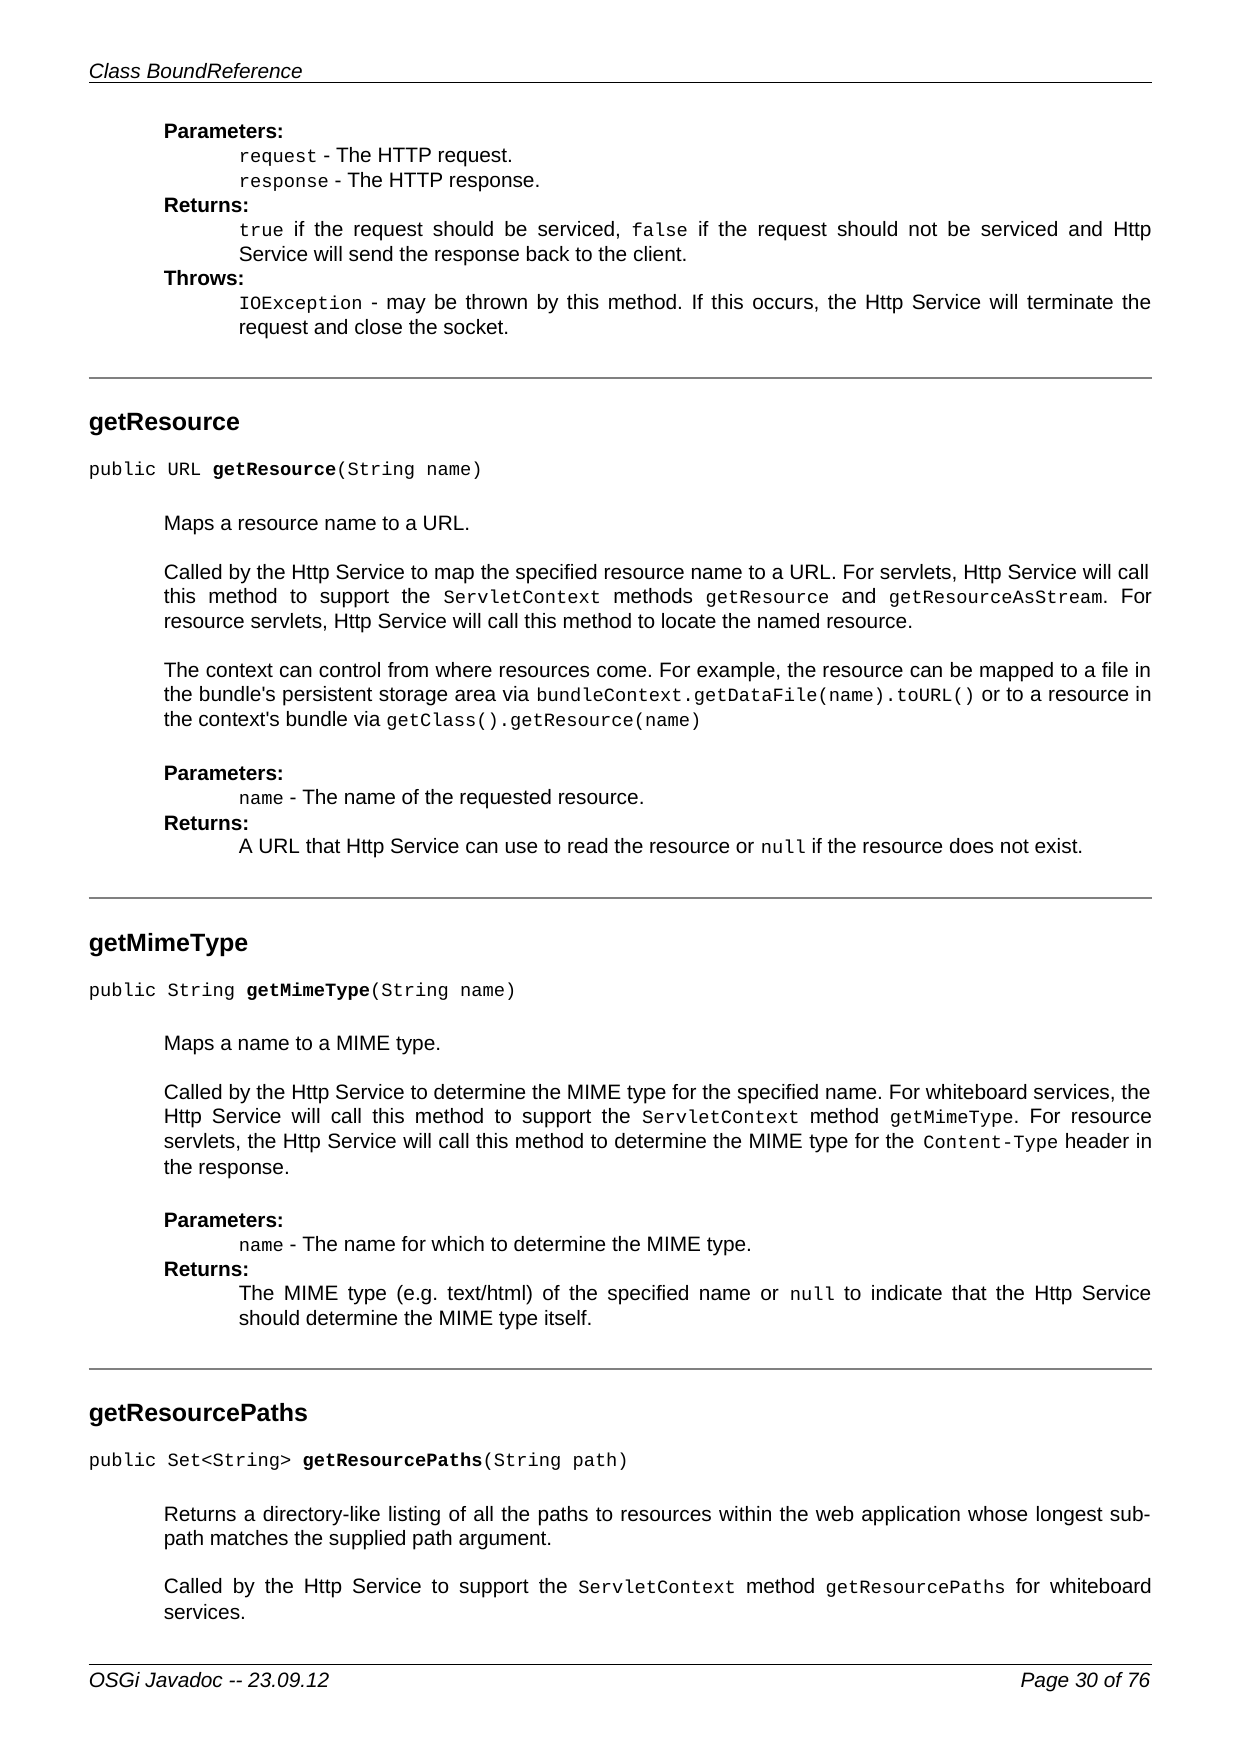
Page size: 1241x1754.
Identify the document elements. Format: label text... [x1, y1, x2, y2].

text Called by the Http Service to map the specified resource name to a URL. For servlets, Http Service will call this method to support the ServletContext methods getResource and getResourceAsStream. For resource servlets, Http Service will call this method to locate the named resource. [163, 559, 1152, 633]
subtitle getResource [88, 407, 1152, 436]
text name - The name for which to determine the MIME type. [238, 1232, 1152, 1257]
text Parameters: [163, 118, 1152, 142]
text Returns a directory-like listing of all the paths to resources within the web application whose longest sub-path matches the supplied path argument. [163, 1501, 1152, 1549]
text Called by the Http Service to support the ServletContext method getResourcePaths for whiteboard services. [163, 1574, 1152, 1623]
text Returns: [163, 1257, 1152, 1281]
text Maps a name to a MIME type. [163, 1031, 1152, 1055]
text Parameters: [163, 1208, 1152, 1232]
text name - The name of the requested resource. [238, 785, 1152, 810]
text Called by the Http Service to determine the MIME type for the specified name. For whiteboard services, the Http Service will call this method to support the ServletContext method getMimeType. For resource servlets, the Http Service will call this method to determine the MIME type for the Content-Type header in the response. [163, 1080, 1152, 1178]
subtitle getMimeType [88, 928, 1152, 957]
text A URL that Http Service can use to read the resource or null if the resource does not exist. [238, 834, 1152, 859]
text request - The HTTP request. [238, 142, 1152, 168]
subtitle getResourcePaths [88, 1398, 1152, 1427]
text public URL getResource(String name) [88, 460, 1152, 481]
text Returns: [163, 810, 1152, 834]
text public Set<String> getResourcePaths(String path) [88, 1451, 1152, 1472]
text Returns: [163, 193, 1152, 217]
text Maps a resource name to a URL. [163, 511, 1152, 534]
text public String getMimeType(String name) [88, 981, 1152, 1002]
text The MIME type (e.g. text/html) of the specified name or null to indicate that the Http Service should determine the MIME type itself. [238, 1281, 1152, 1330]
text Parameters: [163, 761, 1152, 785]
text IOException - may be thrown by this method. If this occurs, the Http Service will terminate the request and close the socket. [238, 290, 1152, 339]
text Throws: [163, 266, 1152, 290]
text response - The HTTP response. [238, 168, 1152, 193]
text true if the request should be serviced, false if the request should not be serviced and Http Service will send the response back to the client. [238, 217, 1152, 266]
text The context can control from where resources come. For example, the resource can be mapped to a file in the bundle's persistent storage area via bundleContext.getDataFile(name).toURL() or to a resource in the context's bundle via getClass().getResource(name) [163, 658, 1152, 732]
